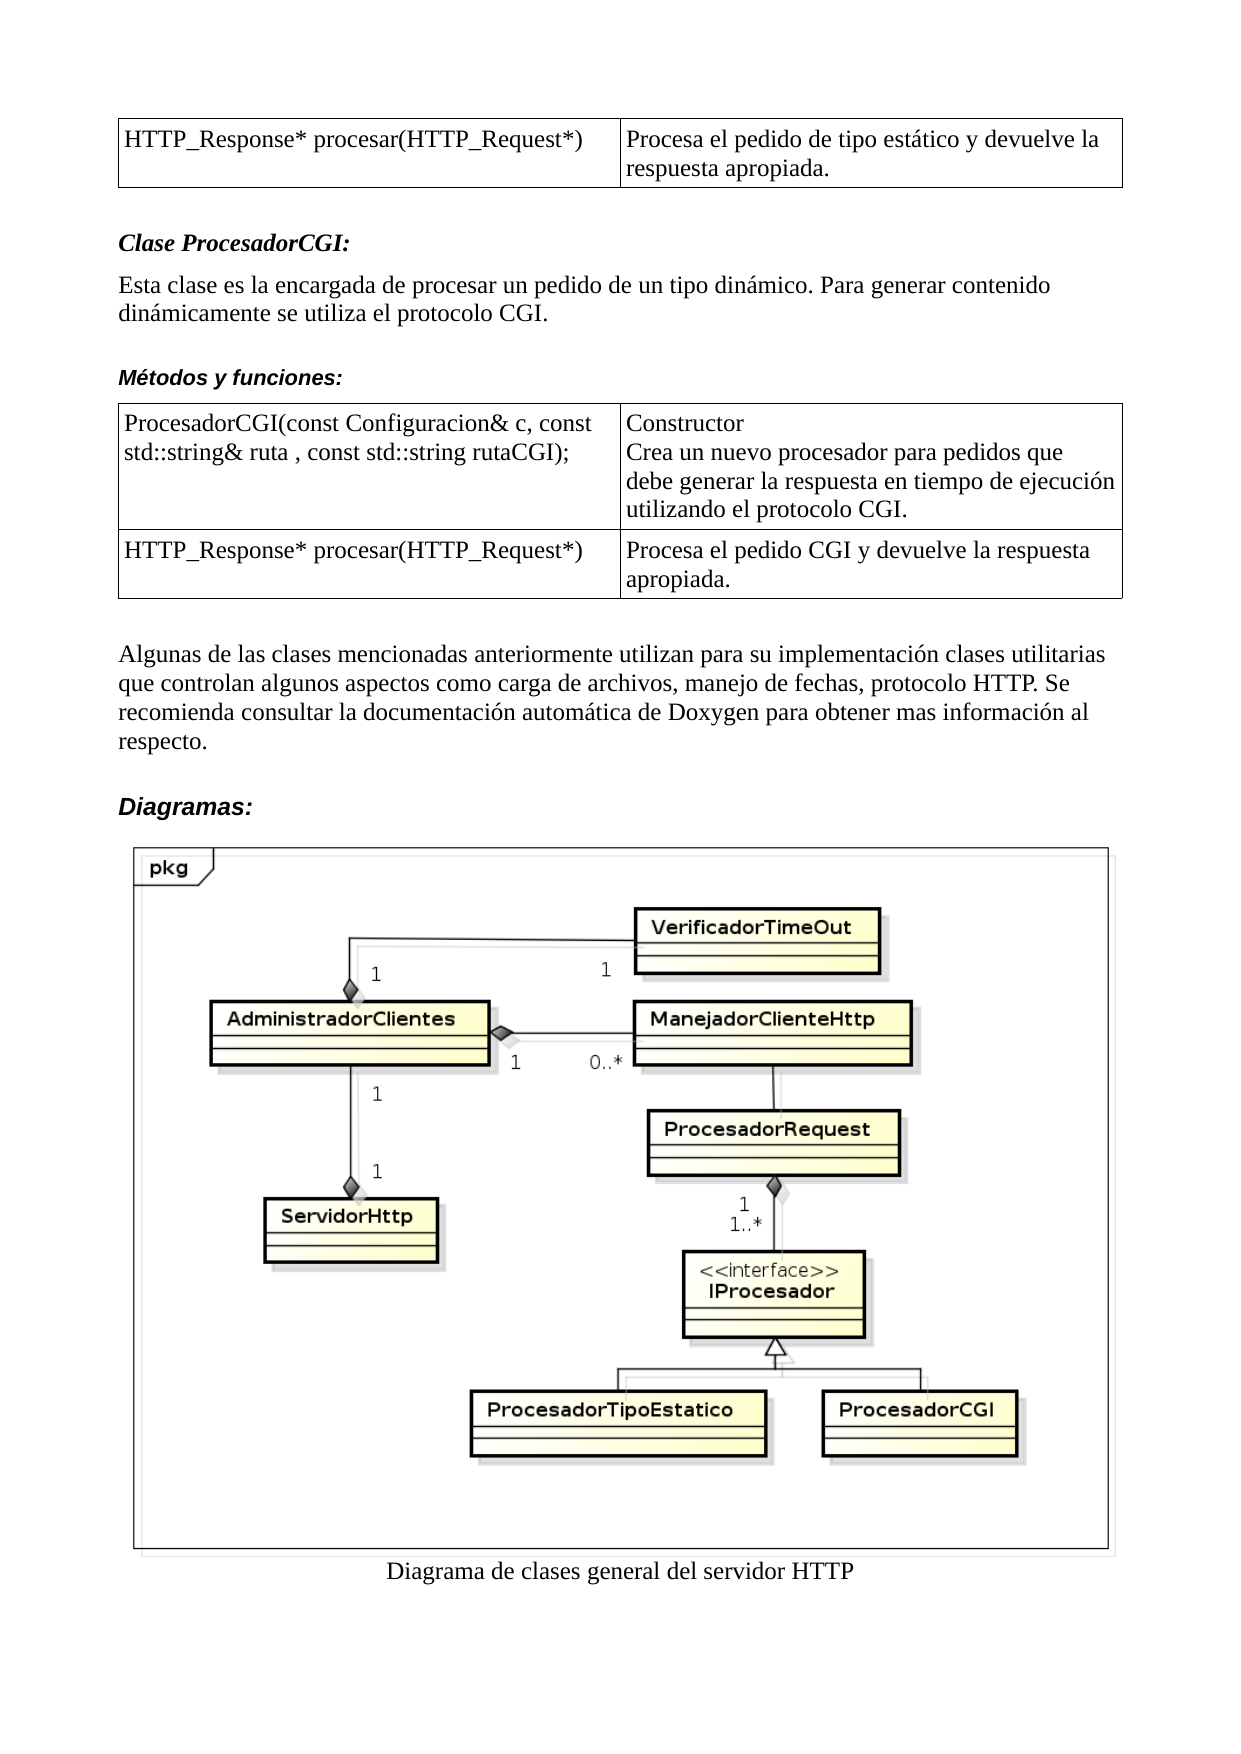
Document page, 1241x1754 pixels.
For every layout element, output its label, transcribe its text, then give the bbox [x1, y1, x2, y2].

table_cell Procesa el pedido de tipo estático y devuelve la respuesta apropiada. [621, 119, 1122, 187]
picture [118, 833, 1123, 1557]
text Diagrama de clases general del servidor HTTP [118, 1557, 1122, 1585]
text Clase ProcesadorCGI: [118, 228, 1122, 257]
text Algunas de las clases mencionadas anteriormente utilizan para su implementación clases utilitarias que controlan algunos aspectos como carga de archivos, manejo de fechas, protocolo HTTP. Se recomienda consultar la documentación automática de Doxygen para obtener mas información al respecto. [118, 639, 1122, 754]
text Esta clase es la encargada de procesar un pedido de un tipo dinámico. Para generar contenido dinámicamente se utiliza el protocolo CGI. [118, 270, 1122, 327]
table_header Constructor Crea un nuevo procesador para pedidos que debe generar la respuesta en tiempo de ejecución utilizando el protocolo CGI. [621, 404, 1122, 529]
table_cell HTTP_Response* procesar(HTTP_Request*) [119, 530, 620, 598]
table_cell Procesa el pedido CGI y devuelve la respuesta apropiada. [621, 530, 1122, 598]
subtitle Métodos y funciones: [118, 365, 1122, 390]
subtitle Diagramas: [118, 792, 1122, 821]
table_header ProcesadorCGI(const Configuracion& c, const std::string& ruta , const std::string rutaCGI); [119, 404, 620, 529]
table_cell HTTP_Response* procesar(HTTP_Request*) [119, 119, 620, 187]
